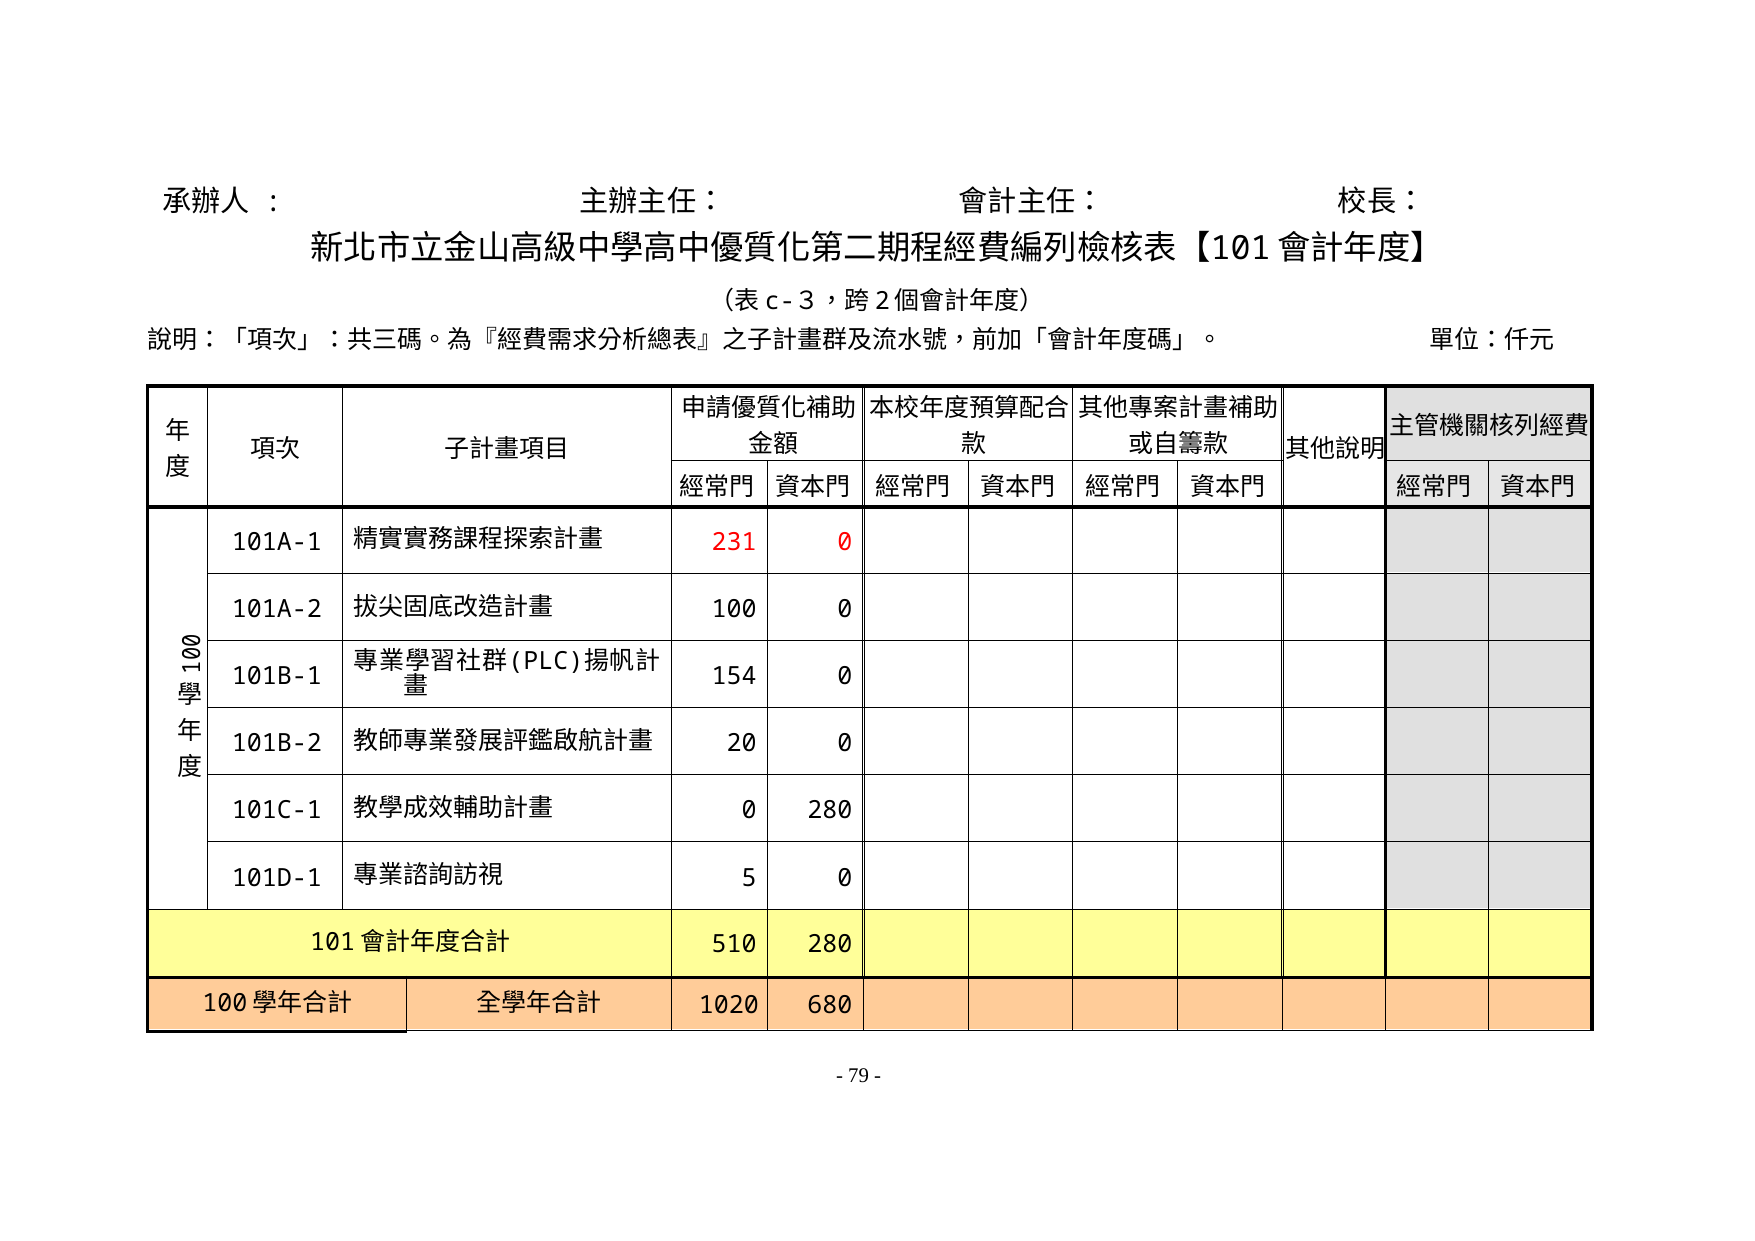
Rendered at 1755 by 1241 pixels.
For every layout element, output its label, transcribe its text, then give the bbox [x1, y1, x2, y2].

table_cell 101B-1 [208, 641, 342, 707]
table_cell 231 [672, 509, 767, 572]
table_cell [1178, 574, 1281, 640]
table_cell [1387, 574, 1488, 640]
table_cell 0 [672, 775, 767, 841]
table_cell 101會計年度合計 [149, 910, 671, 976]
table_cell [1178, 842, 1281, 908]
table_cell 100學年合計 [149, 979, 406, 1029]
table_cell 101B-2 [208, 708, 342, 774]
table_cell 精實實務課程探索計畫 [343, 509, 671, 572]
table_cell [1073, 509, 1177, 572]
table_cell [969, 574, 1072, 640]
table_cell 154 [672, 641, 767, 707]
table_cell [969, 842, 1072, 908]
table_cell [1073, 641, 1177, 707]
text 承辦人 : 主辦主任： 會計主任： 校長： [148, 177, 1606, 219]
table_cell 0 [768, 708, 862, 774]
table_cell [1489, 641, 1590, 707]
table_header 其他專案計畫補助 或自籌款 [1073, 388, 1281, 460]
table_cell 拔尖固底改造計畫 [343, 574, 671, 640]
table_cell [1178, 708, 1281, 774]
table_cell [1387, 910, 1488, 976]
table_cell [1284, 842, 1384, 908]
table_cell 101C-1 [208, 775, 342, 841]
table_cell 資本門 [1178, 461, 1281, 505]
table_cell 0 [768, 574, 862, 640]
table_cell [1387, 641, 1488, 707]
table_cell 專業學習社群(PLC)揚帆計畫 [343, 641, 671, 707]
table_cell 經常門 [672, 461, 767, 505]
table_cell 經常門 [1073, 461, 1177, 505]
table_cell [1178, 775, 1281, 841]
table_cell 資本門 [1489, 461, 1590, 505]
table_cell [969, 708, 1072, 774]
table_cell 教學成效輔助計畫 [343, 775, 671, 841]
table_cell 經常門 [1387, 461, 1488, 505]
text （表c-３，跨2個會計年度） [148, 269, 1606, 319]
text 說明：「項次」：共三碼。為『經費需求分析總表』之子計畫群及流水號，前加「會計年度碼」。 單位：仟元 [148, 319, 1606, 356]
table_cell [865, 641, 968, 707]
table_cell [1178, 910, 1281, 976]
table_cell [1073, 775, 1177, 841]
table_header 本校年度預算配合款 [865, 388, 1072, 460]
text 新北市立金山高級中學高中優質化第二期程經費編列檢核表【101會計年度】 [148, 219, 1606, 269]
table_cell [1386, 979, 1488, 1029]
table_cell 510 [672, 910, 767, 976]
table_cell [1284, 509, 1384, 572]
table_header 子計畫項目 [343, 388, 671, 505]
table_cell [1489, 910, 1590, 976]
table_cell [1073, 910, 1177, 976]
table_cell [865, 910, 968, 976]
table_cell 101A-1 [208, 509, 342, 572]
table_cell [969, 979, 1072, 1029]
table_cell 20 [672, 708, 767, 774]
table_cell 專業諮詢訪視 [343, 842, 671, 908]
table_cell [969, 641, 1072, 707]
table_cell [1387, 509, 1488, 572]
table_cell [865, 509, 968, 572]
table_cell [1387, 842, 1488, 908]
table_cell [1284, 641, 1384, 707]
table_cell [1178, 979, 1282, 1029]
table_cell 0 [768, 842, 862, 908]
table_cell 100學年度 [149, 509, 207, 908]
table_header 項次 [208, 388, 342, 505]
table_cell [1284, 708, 1384, 774]
table_cell [1073, 842, 1177, 908]
table_cell [1073, 574, 1177, 640]
table_cell [1073, 979, 1177, 1029]
table_header 其他說明 [1284, 388, 1384, 505]
table_cell [864, 979, 968, 1029]
table_cell 1020 [672, 979, 767, 1029]
table_cell [969, 509, 1072, 572]
table_cell 280 [768, 775, 862, 841]
table_cell [969, 775, 1072, 841]
table_cell [865, 574, 968, 640]
table_cell [969, 910, 1072, 976]
table_cell 101D-1 [208, 842, 342, 908]
table_cell [1489, 509, 1590, 572]
table_cell 0 [768, 509, 862, 572]
table_cell 資本門 [768, 461, 862, 505]
table_header 年度 [149, 388, 207, 505]
table_cell 全學年合計 [407, 979, 671, 1029]
table_cell [1284, 775, 1384, 841]
table_cell [1489, 708, 1590, 774]
table_cell [865, 842, 968, 908]
table_header 主管機關核列經費 [1387, 388, 1590, 460]
table_cell [1178, 509, 1281, 572]
table_cell 680 [768, 979, 863, 1029]
table_cell [1489, 842, 1590, 908]
table_cell 教師專業發展評鑑啟航計畫 [343, 708, 671, 774]
table_cell [1284, 910, 1384, 976]
table_cell [1489, 979, 1590, 1029]
table_cell [1489, 775, 1590, 841]
table_cell [1178, 641, 1281, 707]
table_cell [1284, 574, 1384, 640]
table_cell [1489, 574, 1590, 640]
table_cell 5 [672, 842, 767, 908]
table_cell [1387, 708, 1488, 774]
table_cell [1073, 708, 1177, 774]
table_cell 280 [768, 910, 862, 976]
table_cell [1387, 775, 1488, 841]
table_cell [865, 708, 968, 774]
table_header 申請優質化補助金額 [672, 388, 862, 460]
table_cell [1283, 979, 1385, 1029]
table_cell 資本門 [969, 461, 1072, 505]
table_cell 0 [768, 641, 862, 707]
table_cell [865, 775, 968, 841]
table_cell 101A-2 [208, 574, 342, 640]
table_cell 100 [672, 574, 767, 640]
table_cell 經常門 [865, 461, 968, 505]
